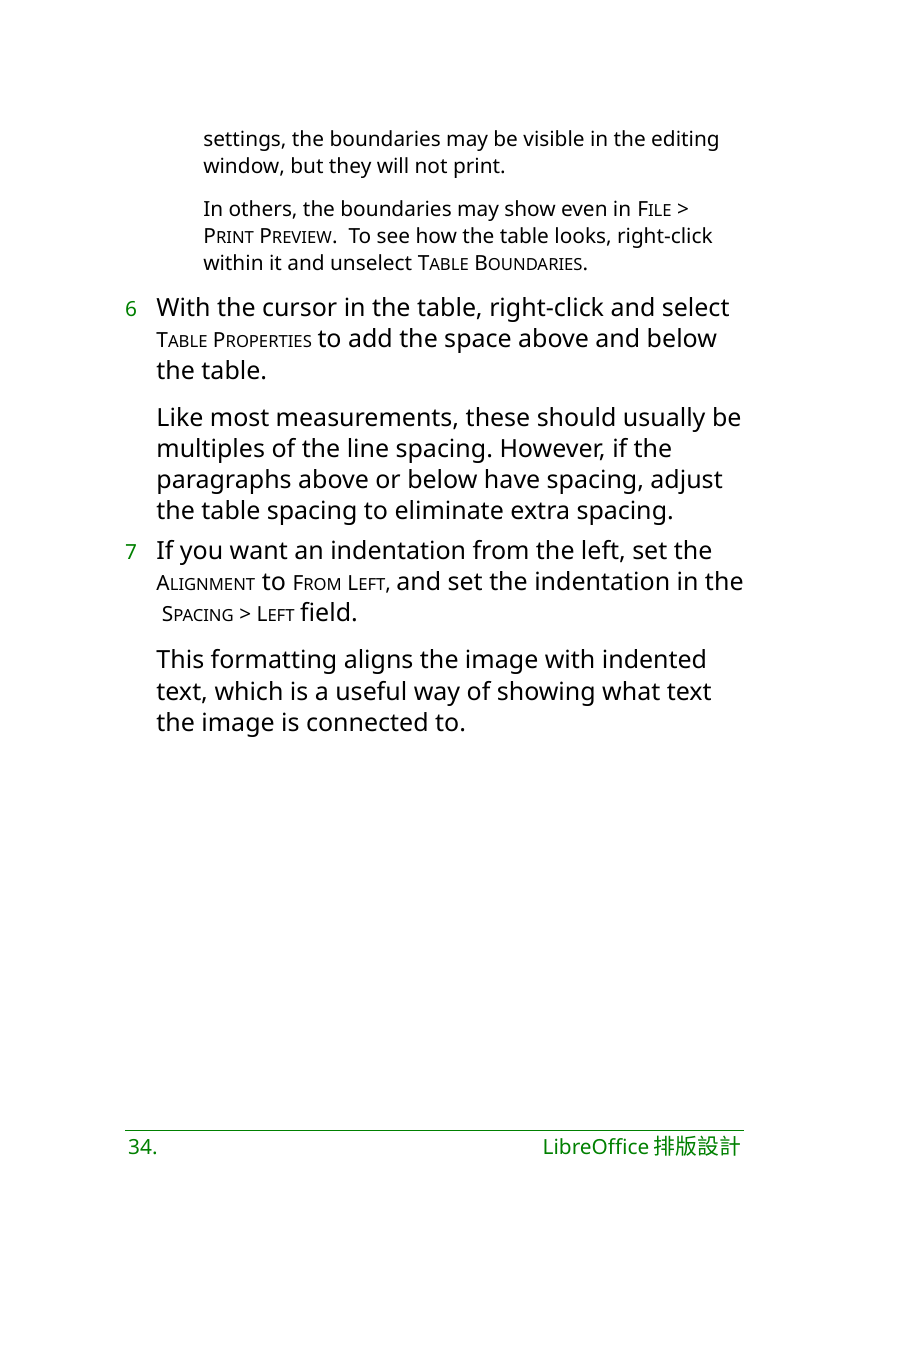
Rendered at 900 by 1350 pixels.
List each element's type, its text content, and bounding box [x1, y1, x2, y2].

text settings, the boundaries may be visible in the editing window, but they will not print. [203, 125, 744, 179]
text This formatting aligns the image with indented text, which is a useful way of showing what text the image is connected to. [156, 644, 744, 737]
text Like most measurements, these should usually be multiples of the line spacing. However, if the paragraphs above or below have spacing, adjust the table spacing to eliminate extra spacing. [156, 401, 744, 526]
list If you want an indentation from the left, set the Alignment to From Left, and set the indentation in the Spacing > Left field. [125, 534, 744, 628]
text In others, the boundaries may show even in File > Print Preview. To see how the table looks, right-click within it and unselect Table Boundaries. [203, 195, 744, 276]
list With the cursor in the table, right-click and select Table Properties to add the space above and below the table. [125, 292, 744, 385]
